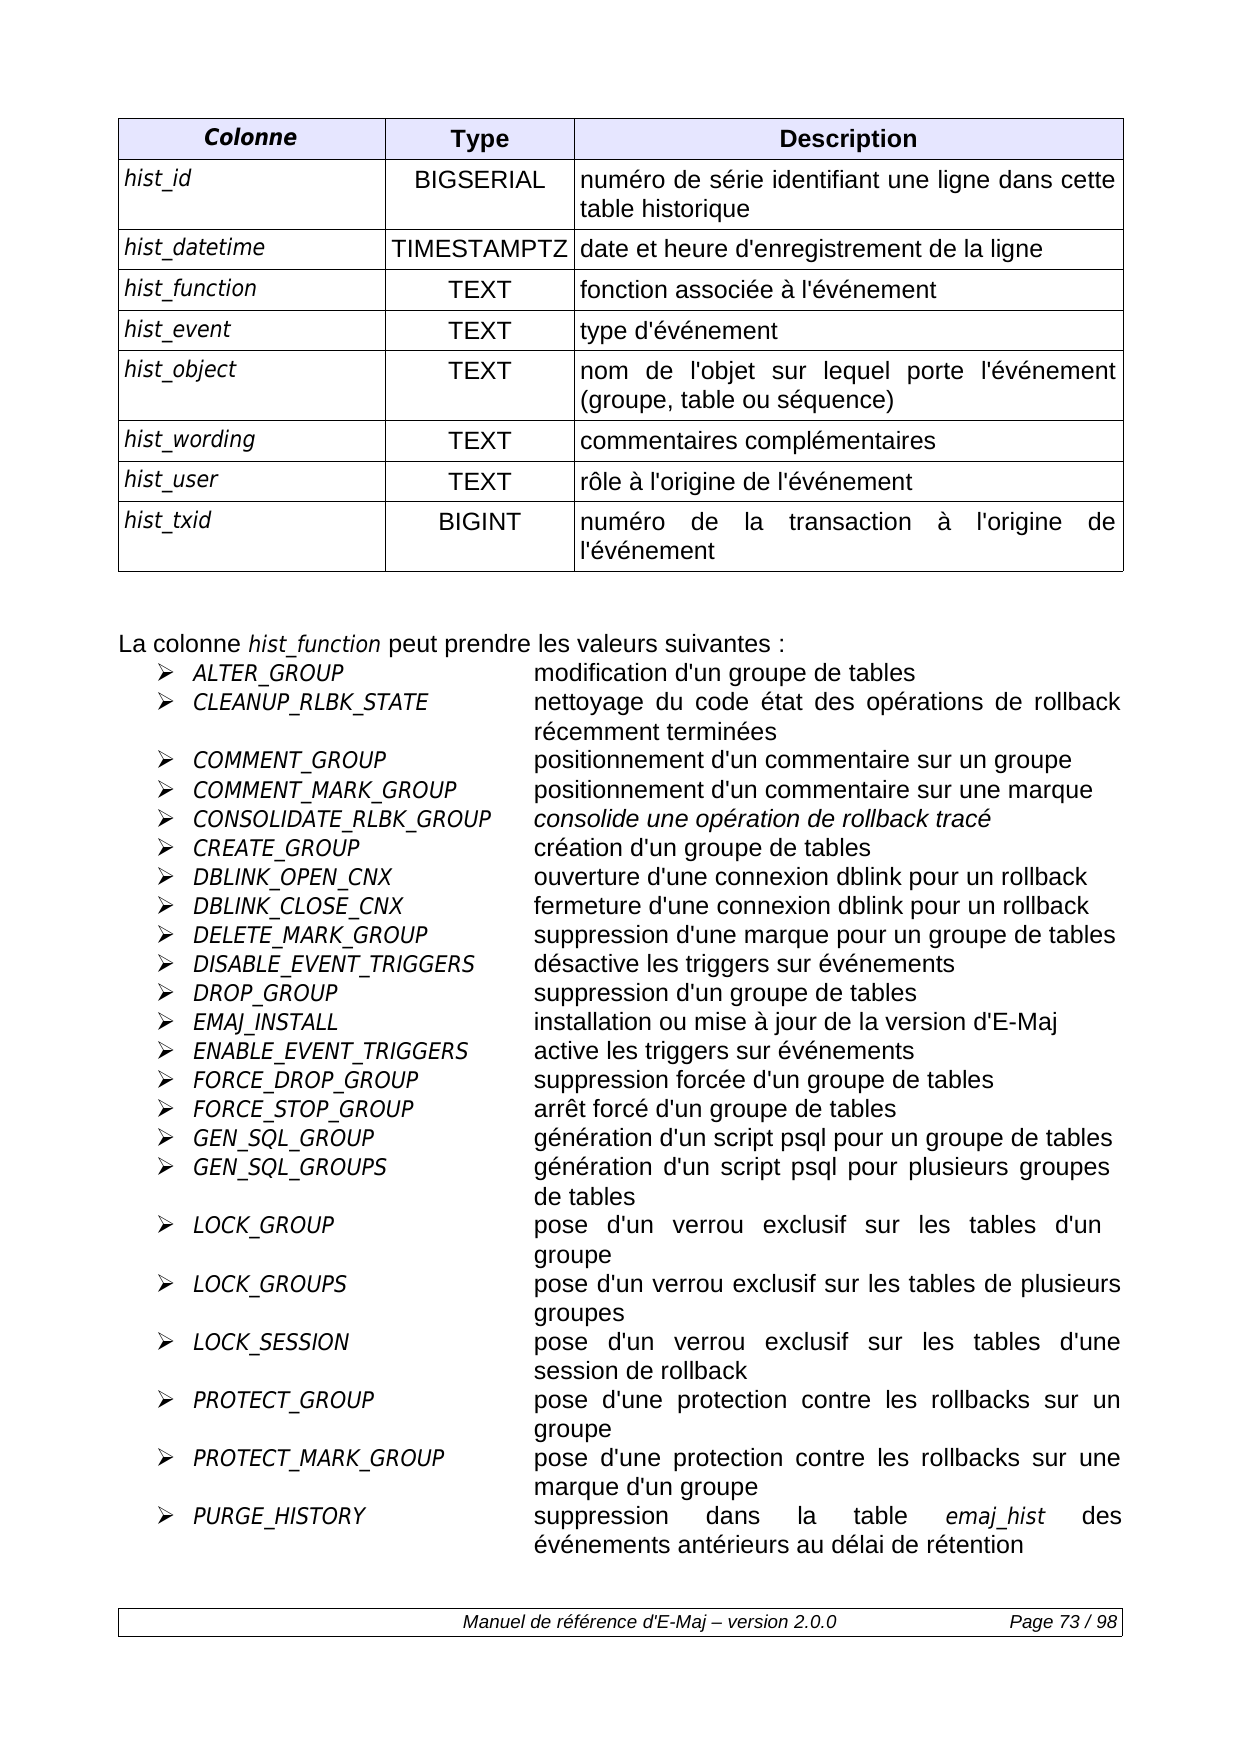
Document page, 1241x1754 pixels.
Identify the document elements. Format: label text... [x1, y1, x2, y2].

list ALTER_GROUP modification d'un groupe de tables [156, 658, 1122, 687]
list CLEANUP_RLBK_STATE nettoyage du code état des opérations de rollback récemment terminées [156, 687, 1122, 745]
list FORCE_STOP_GROUP arrêt forcé d'un groupe de tables [156, 1094, 1122, 1123]
table_cell TEXT [386, 462, 574, 501]
list DISABLE_EVENT_TRIGGERS désactive les triggers sur événements [156, 949, 1122, 978]
table_cell hist_user [119, 462, 385, 501]
list COMMENT_MARK_GROUP positionnement d'un commentaire sur une marque [156, 774, 1122, 803]
table_cell TIMESTAMPTZ [386, 230, 574, 269]
table_cell hist_txid [119, 502, 385, 571]
list DELETE_MARK_GROUP suppression d'une marque pour un groupe de tables [156, 920, 1122, 949]
list LOCK_GROUPS pose d'un verrou exclusif sur les tables de plusieurs groupes [156, 1268, 1122, 1327]
list PROTECT_GROUP pose d'une protection contre les rollbacks sur un groupe [156, 1385, 1122, 1443]
table_cell TEXT [386, 421, 574, 461]
table_cell TEXT [386, 311, 574, 350]
list PROTECT_MARK_GROUP pose d'une protection contre les rollbacks sur une marque d'un groupe [156, 1443, 1122, 1501]
list DBLINK_CLOSE_CNX fermeture d'une connexion dblink pour un rollback [156, 891, 1122, 920]
table_header Colonne [119, 119, 385, 159]
table_cell date et heure d'enregistrement de la ligne [575, 230, 1123, 269]
table_cell TEXT [386, 351, 574, 420]
table_header Type [386, 119, 574, 159]
table_cell type d'événement [575, 311, 1123, 350]
table_cell numéro de série identifiant une ligne dans cette table historique [575, 160, 1123, 228]
list CONSOLIDATE_RLBK_GROUP consolide une opération de rollback tracé [156, 803, 1122, 833]
table_cell hist_id [119, 160, 385, 228]
table_cell hist_wording [119, 421, 385, 461]
table_cell hist_datetime [119, 230, 385, 269]
table_cell nom de l'objet sur lequel porte l'événement (groupe, table ou séquence) [575, 351, 1123, 420]
list GEN_SQL_GROUPS génération d'un script psql pour plusieurs groupes de tables [156, 1152, 1122, 1210]
table_cell BIGSERIAL [386, 160, 574, 228]
table_cell fonction associée à l'événement [575, 270, 1123, 310]
table_cell numéro de la transaction à l'origine de l'événement [575, 502, 1123, 571]
list CREATE_GROUP création d'un groupe de tables [156, 833, 1122, 862]
list LOCK_SESSION pose d'un verrou exclusif sur les tables d'une session de rollback [156, 1327, 1122, 1385]
table_cell rôle à l'origine de l'événement [575, 462, 1123, 501]
table_cell TEXT [386, 270, 574, 310]
table_header Description [575, 119, 1123, 159]
table_cell hist_object [119, 351, 385, 420]
list PURGE_HISTORY suppression dans la table emaj_hist des événements antérieurs au délai de rétention [156, 1501, 1122, 1559]
table_cell commentaires complémentaires [575, 421, 1123, 461]
list EMAJ_INSTALL installation ou mise à jour de la version d'E-Maj [156, 1007, 1122, 1036]
list COMMENT_GROUP positionnement d'un commentaire sur un groupe [156, 745, 1122, 774]
table_cell hist_event [119, 311, 385, 350]
list FORCE_DROP_GROUP suppression forcée d'un groupe de tables [156, 1065, 1122, 1094]
list LOCK_GROUP pose d'un verrou exclusif sur les tables d'un groupe [156, 1210, 1122, 1268]
list ENABLE_EVENT_TRIGGERS active les triggers sur événements [156, 1036, 1122, 1065]
list DROP_GROUP suppression d'un groupe de tables [156, 978, 1122, 1007]
list DBLINK_OPEN_CNX ouverture d'une connexion dblink pour un rollback [156, 862, 1122, 891]
list GEN_SQL_GROUP génération d'un script psql pour un groupe de tables [156, 1123, 1122, 1152]
table_cell hist_function [119, 270, 385, 310]
table_cell BIGINT [386, 502, 574, 571]
text La colonne hist_function peut prendre les valeurs suivantes : [118, 629, 1122, 658]
